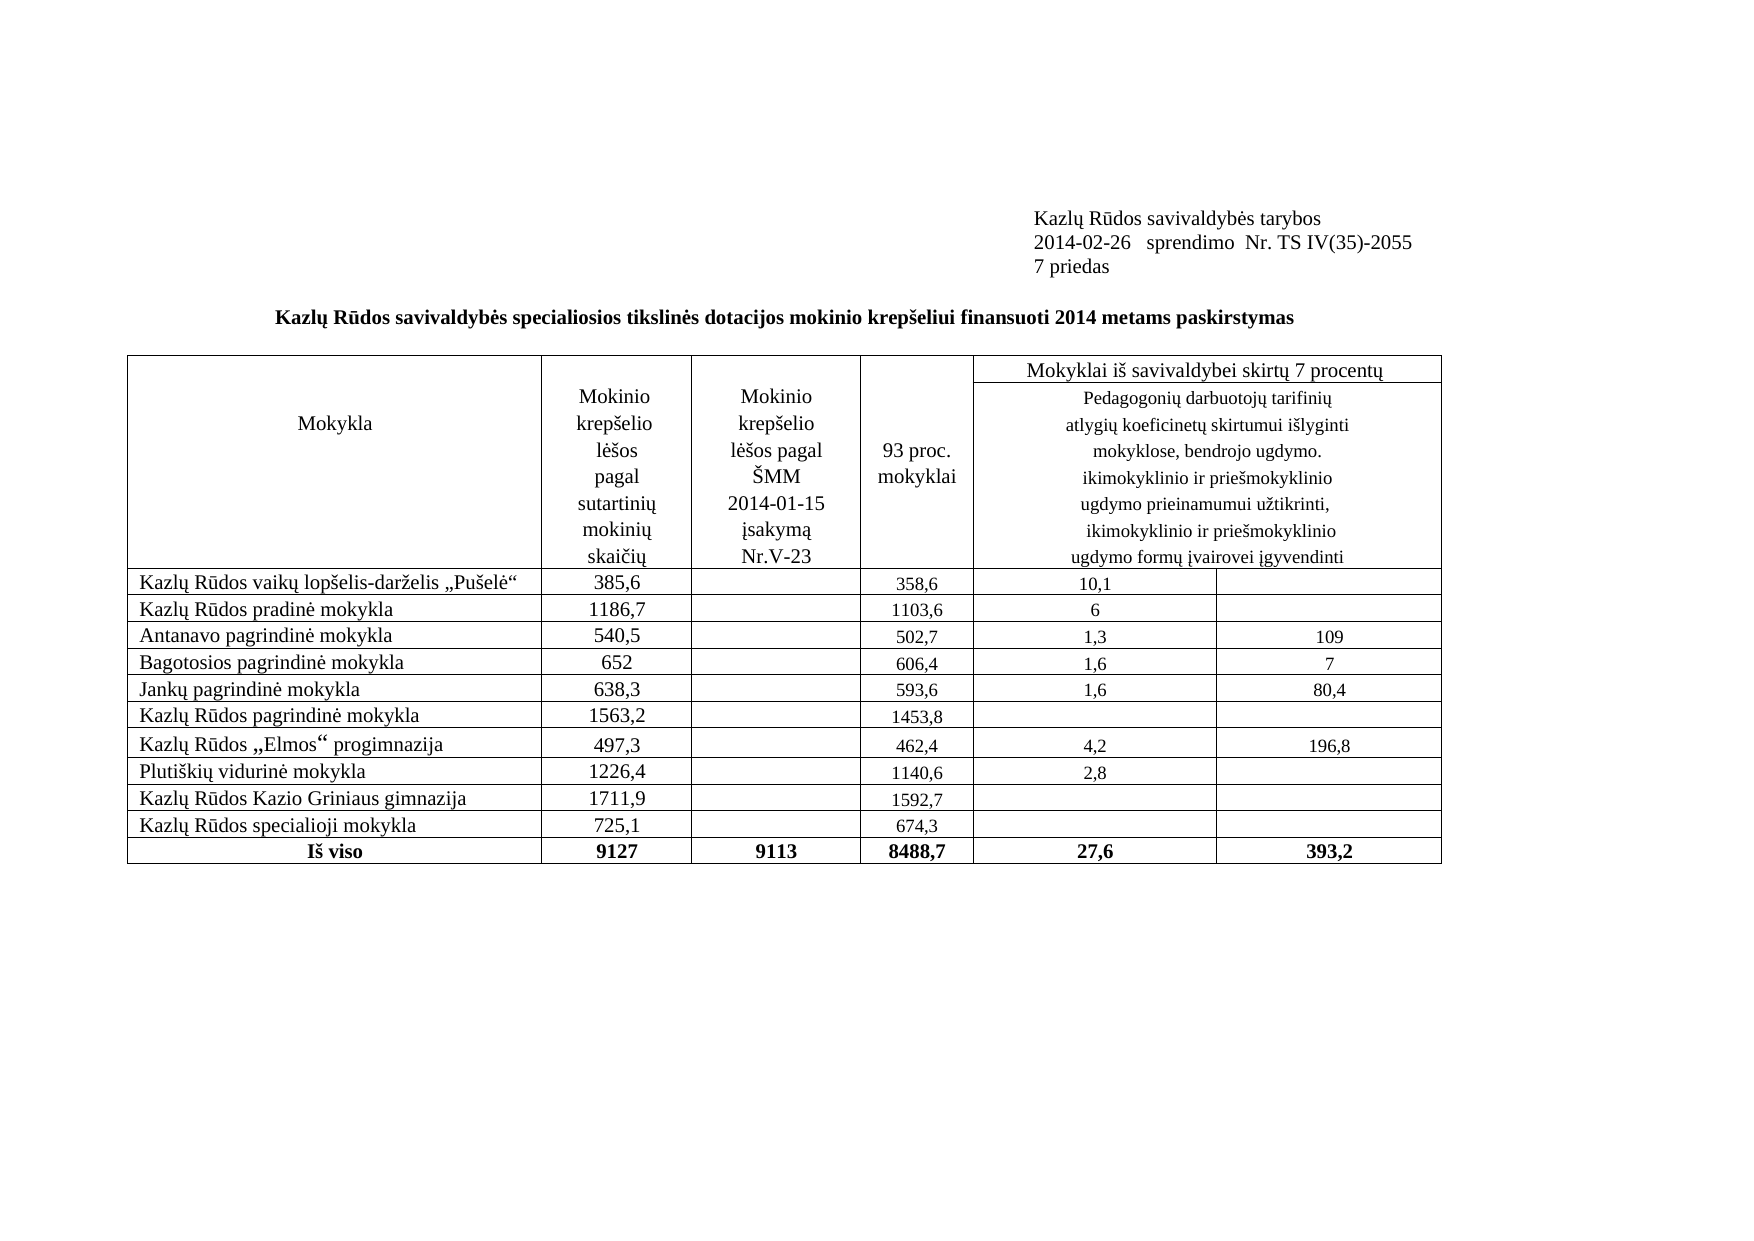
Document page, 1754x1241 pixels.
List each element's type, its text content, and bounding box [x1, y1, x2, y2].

table_cell krepšelio [542, 409, 691, 435]
table_cell [692, 569, 860, 594]
table_cell 674,3 [861, 811, 973, 837]
table_cell [692, 728, 860, 757]
table_cell 393,2 [1217, 838, 1441, 863]
table_cell [1217, 595, 1441, 621]
table_cell [542, 329, 692, 355]
table_cell 638,3 [542, 675, 691, 701]
table_cell 93 proc. [861, 435, 973, 462]
table_cell 1453,8 [861, 702, 973, 727]
table_cell [1217, 758, 1441, 783]
table_cell 1,6 [974, 675, 1216, 701]
table_cell ikimokyklinio ir priešmokyklinio [974, 462, 1441, 488]
table_cell mokinių [542, 515, 691, 541]
table_cell [128, 541, 541, 568]
table_cell [1217, 702, 1441, 727]
table_cell Mokinio [692, 382, 860, 408]
table_cell ŠMM [692, 462, 860, 488]
table_cell 593,6 [861, 675, 973, 701]
table_cell [128, 382, 541, 408]
table_cell įsakymą [692, 515, 860, 541]
table_cell [974, 811, 1216, 837]
table_cell [692, 785, 860, 810]
table_cell 725,1 [542, 811, 691, 837]
table_cell [861, 382, 973, 408]
table_cell atlygių koeficinetų skirtumui išlyginti [974, 409, 1441, 435]
table_cell [692, 811, 860, 837]
table_cell [692, 356, 860, 382]
table_cell [861, 409, 973, 435]
table_cell [128, 462, 541, 488]
table_cell lėšos [542, 435, 691, 462]
table_cell Bagotosios pagrindinė mokykla [128, 649, 541, 674]
table_cell skaičių [542, 541, 691, 568]
table_cell [128, 515, 541, 541]
table_cell [1217, 785, 1441, 810]
table_cell [692, 702, 860, 727]
table_cell [861, 541, 973, 568]
table_cell [692, 649, 860, 674]
table_cell mokyklose, bendrojo ugdymo. [974, 435, 1441, 462]
table_cell 10,1 [974, 569, 1216, 594]
table_cell [692, 329, 861, 355]
table_cell 1186,7 [542, 595, 691, 621]
text Kazlų Rūdos savivaldybės tarybos [1034, 206, 1636, 230]
table_cell Kazlų Rūdos specialioji mokykla [128, 811, 541, 837]
table_cell Nr.V-23 [692, 541, 860, 568]
table_cell [861, 356, 973, 382]
table_cell 540,5 [542, 622, 691, 647]
table_cell Jankų pagrindinė mokykla [128, 675, 541, 701]
table_cell 9113 [692, 838, 860, 863]
table_cell mokyklai [861, 462, 973, 488]
table_cell 358,6 [861, 569, 973, 594]
table_header Kazlų Rūdos savivaldybės specialiosios tikslinės dotacijos mokinio krepšeliui finansuoti 2014 metams paskirstymas [128, 302, 1442, 329]
table_cell Iš viso [128, 838, 541, 863]
table_cell 1,3 [974, 622, 1216, 647]
table_cell Kazlų Rūdos pagrindinė mokykla [128, 702, 541, 727]
table_cell 462,4 [861, 728, 973, 757]
table_cell [542, 356, 691, 382]
table_cell sutartinių [542, 488, 691, 515]
table_cell 27,6 [974, 838, 1216, 863]
table_cell Kazlų Rūdos pradinė mokykla [128, 595, 541, 621]
table_cell Pedagogonių darbuotojų tarifinių [974, 383, 1441, 408]
table_cell [128, 356, 541, 382]
table_cell Mokinio [542, 382, 691, 408]
table_cell [128, 435, 541, 462]
table_cell 1,6 [974, 649, 1216, 674]
table_cell [692, 758, 860, 783]
table_cell 606,4 [861, 649, 973, 674]
table_cell 2,8 [974, 758, 1216, 783]
table_cell [692, 622, 860, 647]
text 7 priedas [1034, 254, 1636, 278]
table_cell 652 [542, 649, 691, 674]
table_cell [1217, 569, 1441, 594]
text 2014-02-26 sprendimo Nr. TS IV(35)-2055 [1034, 230, 1636, 254]
table_cell 6 [974, 595, 1216, 621]
table_cell 497,3 [542, 728, 691, 757]
table_cell 1103,6 [861, 595, 973, 621]
table_cell [974, 785, 1216, 810]
table_cell Plutiškių vidurinė mokykla [128, 758, 541, 783]
table_cell 9127 [542, 838, 691, 863]
table_cell Mokyklai iš savivaldybei skirtų 7 procentų [974, 356, 1441, 382]
table_cell 1592,7 [861, 785, 973, 810]
table_cell 385,6 [542, 569, 691, 594]
table_cell [861, 329, 973, 355]
table_cell lėšos pagal [692, 435, 860, 462]
table_cell [974, 702, 1216, 727]
table_cell 4,2 [974, 728, 1216, 757]
table_cell 1140,6 [861, 758, 973, 783]
table_cell ugdymo formų įvairovei įgyvendinti [974, 541, 1441, 568]
table_cell 196,8 [1217, 728, 1441, 757]
table_cell [1217, 811, 1441, 837]
table_cell Mokykla [128, 409, 541, 435]
table_cell 80,4 [1217, 675, 1441, 701]
table_cell krepšelio [692, 409, 860, 435]
table_cell 109 [1217, 622, 1441, 647]
table_cell [973, 329, 1442, 355]
table_cell ugdymo prieinamumui užtikrinti, [974, 488, 1441, 515]
table_cell 8488,7 [861, 838, 973, 863]
table_cell Kazlų Rūdos vaikų lopšelis-darželis „Pušelė“ [128, 569, 541, 594]
table_cell 1563,2 [542, 702, 691, 727]
table_cell 2014-01-15 [692, 488, 860, 515]
table_cell Kazlų Rūdos Kazio Griniaus gimnazija [128, 785, 541, 810]
table_cell pagal [542, 462, 691, 488]
table_cell Kazlų Rūdos „Elmos“ progimnazija [128, 728, 541, 757]
table_cell 7 [1217, 649, 1441, 674]
table_cell [861, 488, 973, 515]
table_cell Antanavo pagrindinė mokykla [128, 622, 541, 647]
table_cell [128, 488, 541, 515]
table_cell ikimokyklinio ir priešmokyklinio [974, 515, 1441, 541]
table_cell [128, 329, 542, 355]
table_cell 1711,9 [542, 785, 691, 810]
table_cell [692, 675, 860, 701]
table_cell 502,7 [861, 622, 973, 647]
table_cell [692, 595, 860, 621]
table_cell 1226,4 [542, 758, 691, 783]
table_cell [861, 515, 973, 541]
